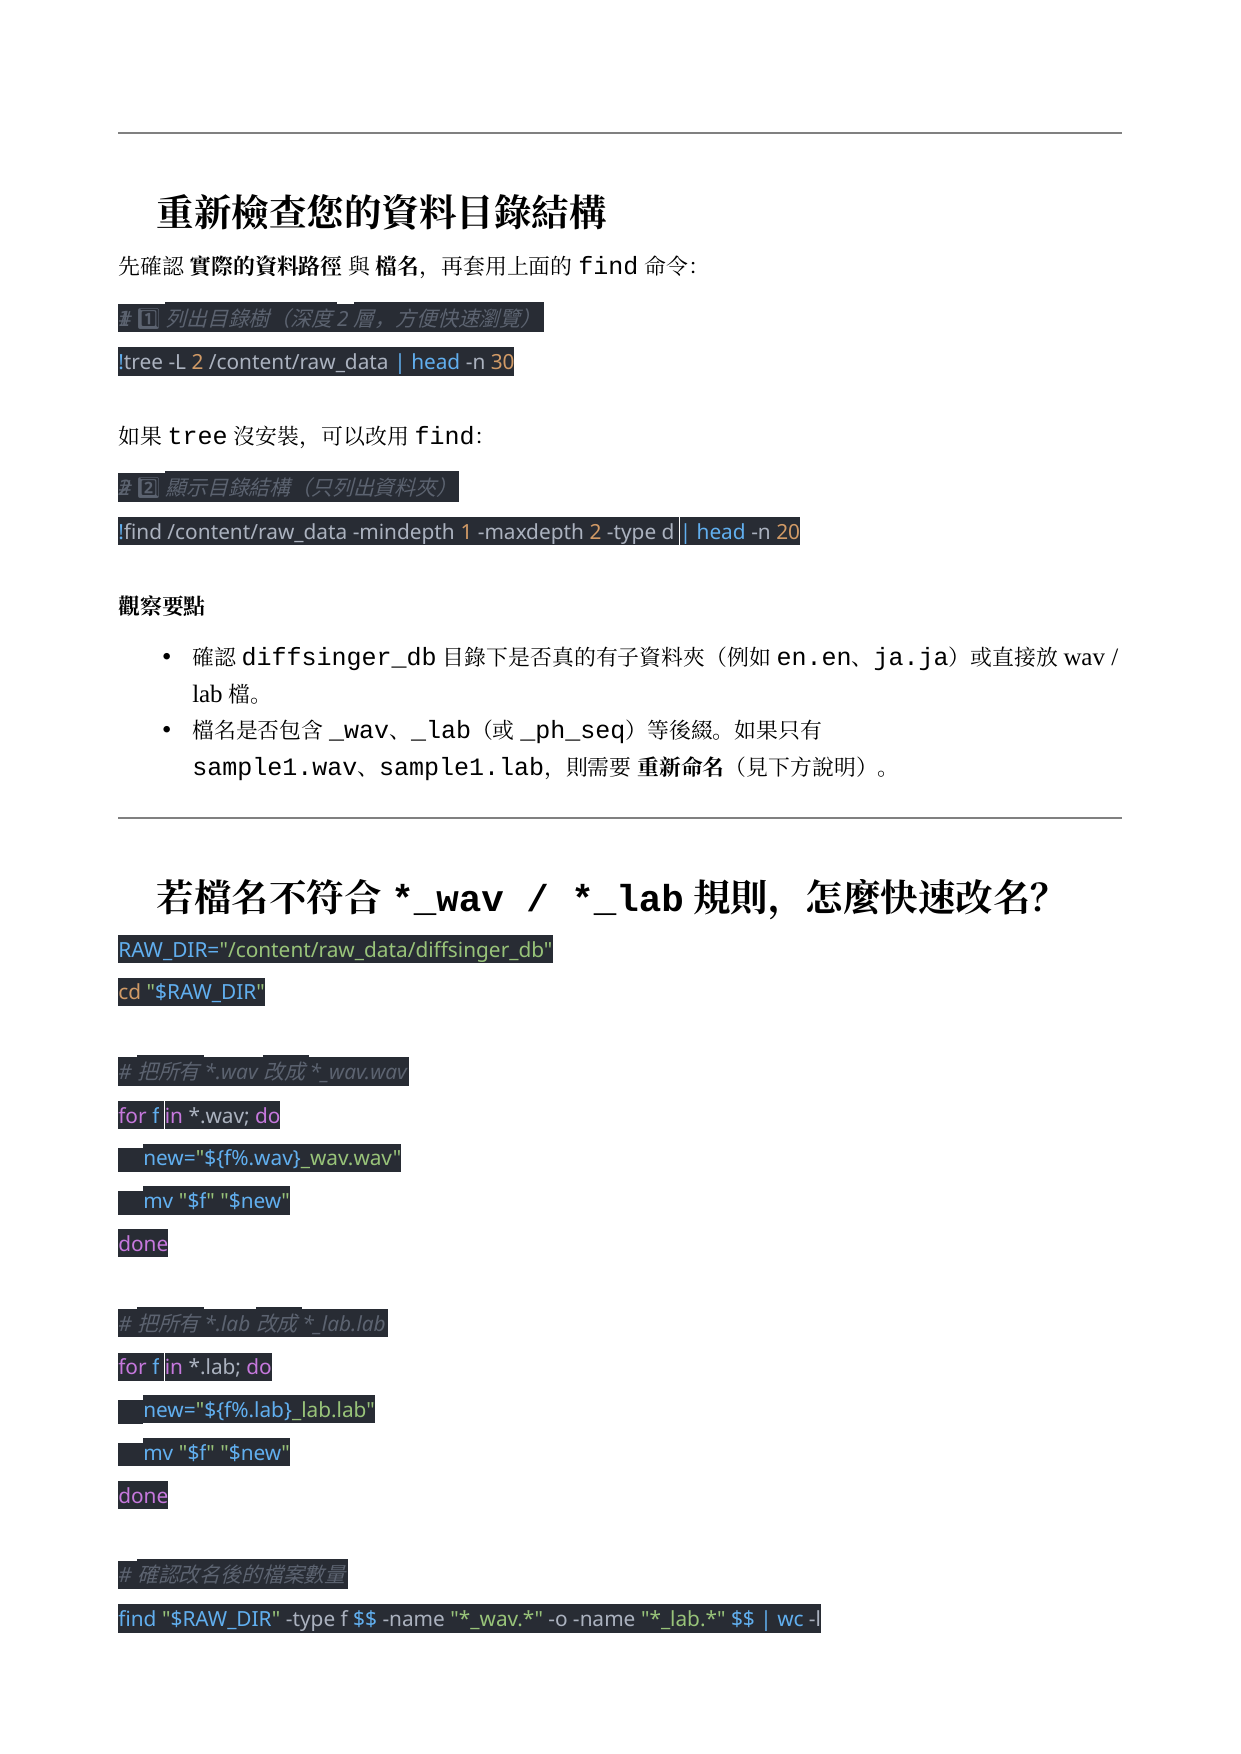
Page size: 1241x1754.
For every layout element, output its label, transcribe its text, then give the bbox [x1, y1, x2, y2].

text 觀察要點 [118, 589, 1122, 620]
text # 把所有 *.wav 改成 *_wav.wav [118, 1055, 1122, 1086]
text 如果 tree 沒安裝，可以改用 find： [118, 419, 1122, 452]
text done [118, 1481, 1122, 1509]
subtitle 📂 重新檢查您的資料目錄結構 [118, 183, 1122, 237]
text # 2️⃣ 顯示目錄結構（只列出資料夾） [118, 471, 1122, 502]
text new="${f%.wav}_wav.wav" [118, 1143, 1122, 1172]
text for f in *.lab; do [118, 1352, 1122, 1381]
text find "$RAW_DIR" -type f $$ -name "*_wav.*" -o -name "*_lab.*" $$ | wc -l [118, 1604, 1122, 1633]
text # 把所有 *.lab 改成 *_lab.lab [118, 1307, 1122, 1337]
list 確認 diffsinger_db 目錄下是否真的有子資料夾（例如 en.en、ja.ja）或直接放 wav / lab 檔。 [162, 640, 1122, 708]
text mv "$f" "$new" [118, 1438, 1122, 1466]
text 先確認 實際的資料路徑 與 檔名，再套用上面的 find 命令： [118, 249, 1122, 282]
text RAW_DIR="/content/raw_data/diffsinger_db" [118, 935, 1122, 963]
text new="${f%.lab}_lab.lab" [118, 1395, 1122, 1424]
text !find /content/raw_data -mindepth 1 -maxdepth 2 -type d | head -n 20 [118, 517, 1122, 545]
text for f in *.wav; do [118, 1101, 1122, 1129]
text cd "$RAW_DIR" [118, 977, 1122, 1006]
list 檔名是否包含 _wav、_lab（或 _ph_seq）等後綴。如果只有 sample1.wav、sample1.lab，則需要 重新命名（見下方說明）。 [162, 713, 1122, 783]
subtitle 🔧 若檔名不符合 *_wav / *_lab 規則，怎麼快速改名？ [118, 868, 1122, 922]
text mv "$f" "$new" [118, 1186, 1122, 1215]
text done [118, 1229, 1122, 1257]
text # 1️⃣ 列出目錄樹（深度 2 層，方便快速瀏覽） [118, 302, 1122, 332]
text # 確認改名後的檔案數量 [118, 1559, 1122, 1589]
text !tree -L 2 /content/raw_data | head -n 30 [118, 347, 1122, 376]
